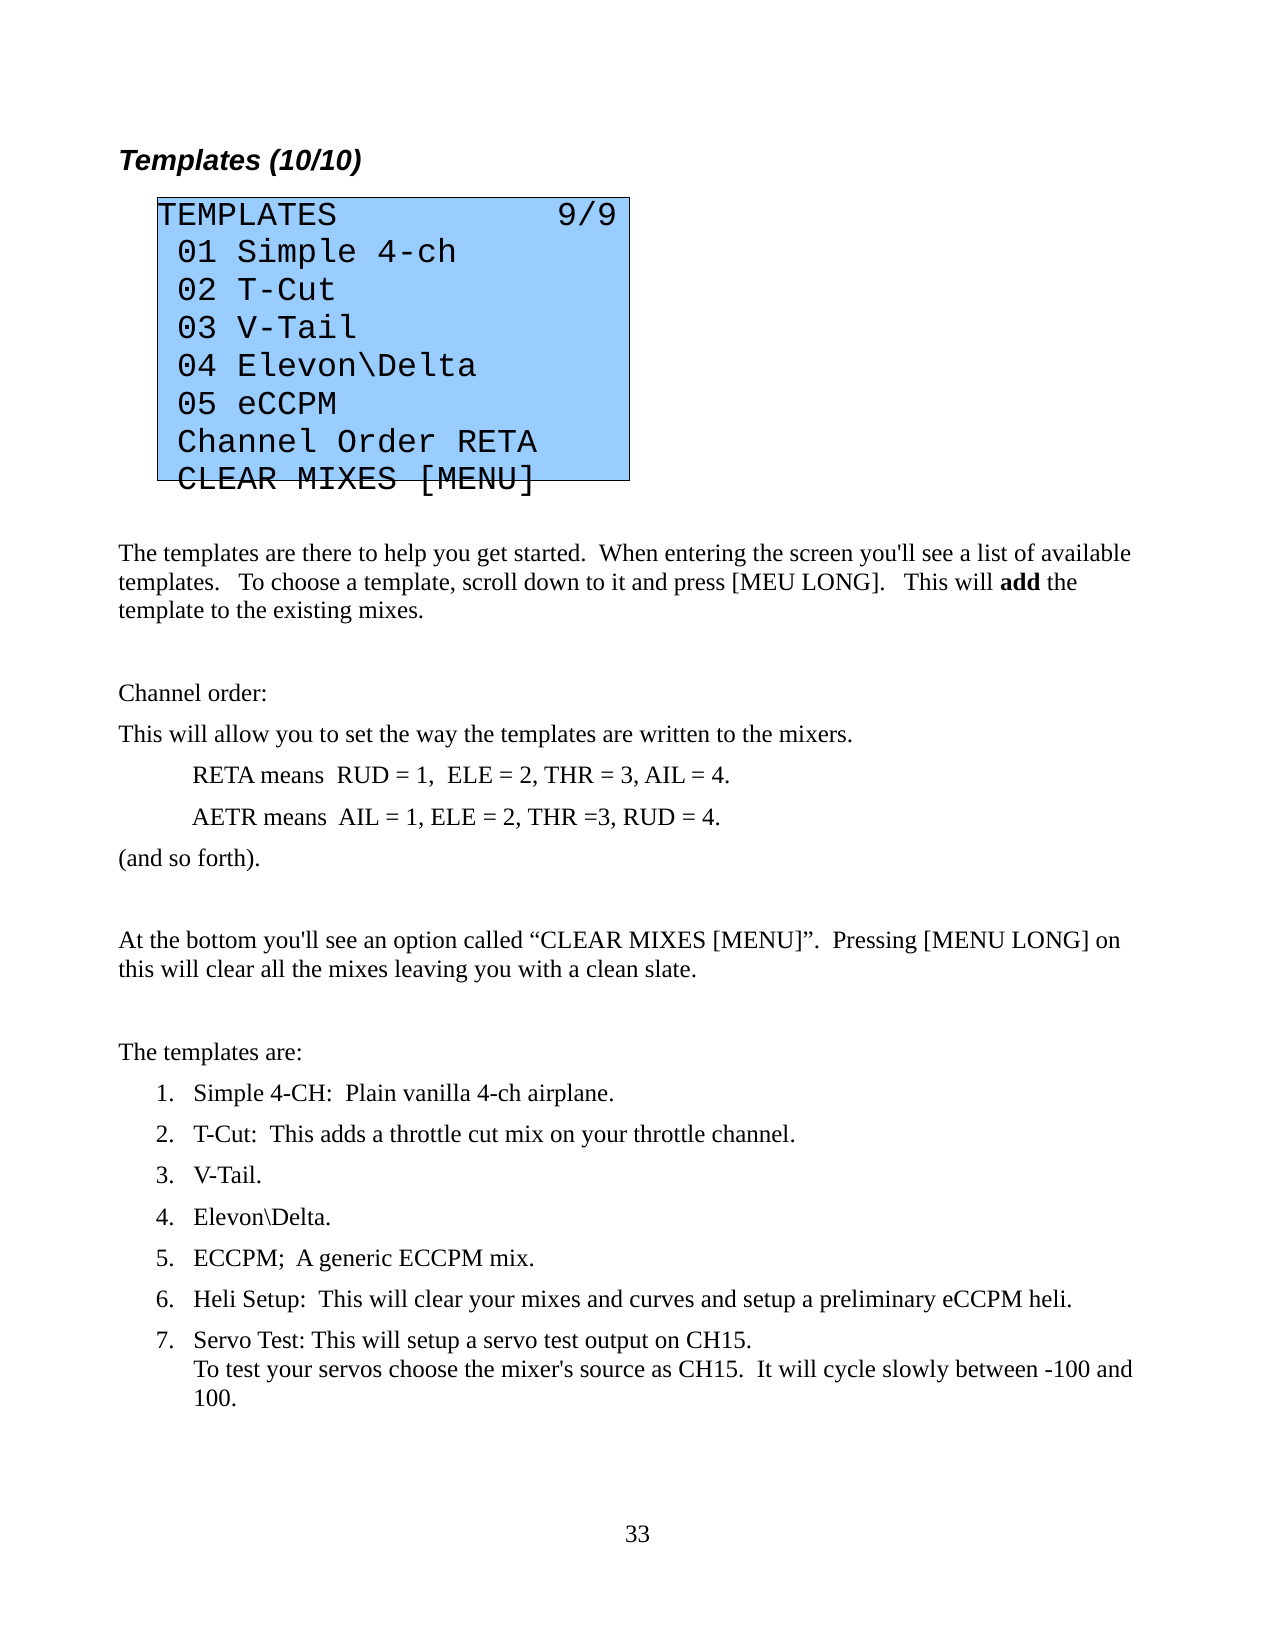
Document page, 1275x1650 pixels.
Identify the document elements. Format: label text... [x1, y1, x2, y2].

list T-Cut: This adds a throttle cut mix on your throttle channel. [156, 1119, 1157, 1148]
list Simple 4-CH: Plain vanilla 4-ch airplane. [156, 1078, 1157, 1107]
text The templates are: [118, 1037, 1157, 1066]
text Channel order: [118, 678, 1157, 707]
text RETA means RUD = 1, ELE = 2, THR = 3, AIL = 4. [118, 761, 1157, 789]
text AETR means AIL = 1, ELE = 2, THR =3, RUD = 4. [118, 802, 1157, 831]
text The templates are there to help you get started. When entering the screen you'll see a list of available templates. To choose a template, scroll down to it and press [MEU LONG]. This will add the template to the existing mixes. [118, 538, 1157, 624]
subtitle Templates (10/10) [118, 143, 1157, 177]
list Elevon\Delta. [156, 1202, 1157, 1231]
text This will allow you to set the way the templates are written to the mixers. [118, 719, 1157, 748]
list ECCPM; A generic ECCPM mix. [156, 1243, 1157, 1272]
list Servo Test: This will setup a servo test output on CH15. To test your servos choose the mixer's source as CH15. It will cycle slowly between -100 and 100. [156, 1326, 1157, 1412]
text (and so forth). [118, 843, 1157, 872]
list V-Tail. [156, 1161, 1157, 1189]
text At the bottom you'll see an option called “CLEAR MIXES [MENU]”. Pressing [MENU LONG] on this will clear all the mixes leaving you with a clean slate. [118, 926, 1157, 983]
list Heli Setup: This will clear your mixes and curves and setup a preliminary eCCPM heli. [156, 1284, 1157, 1313]
